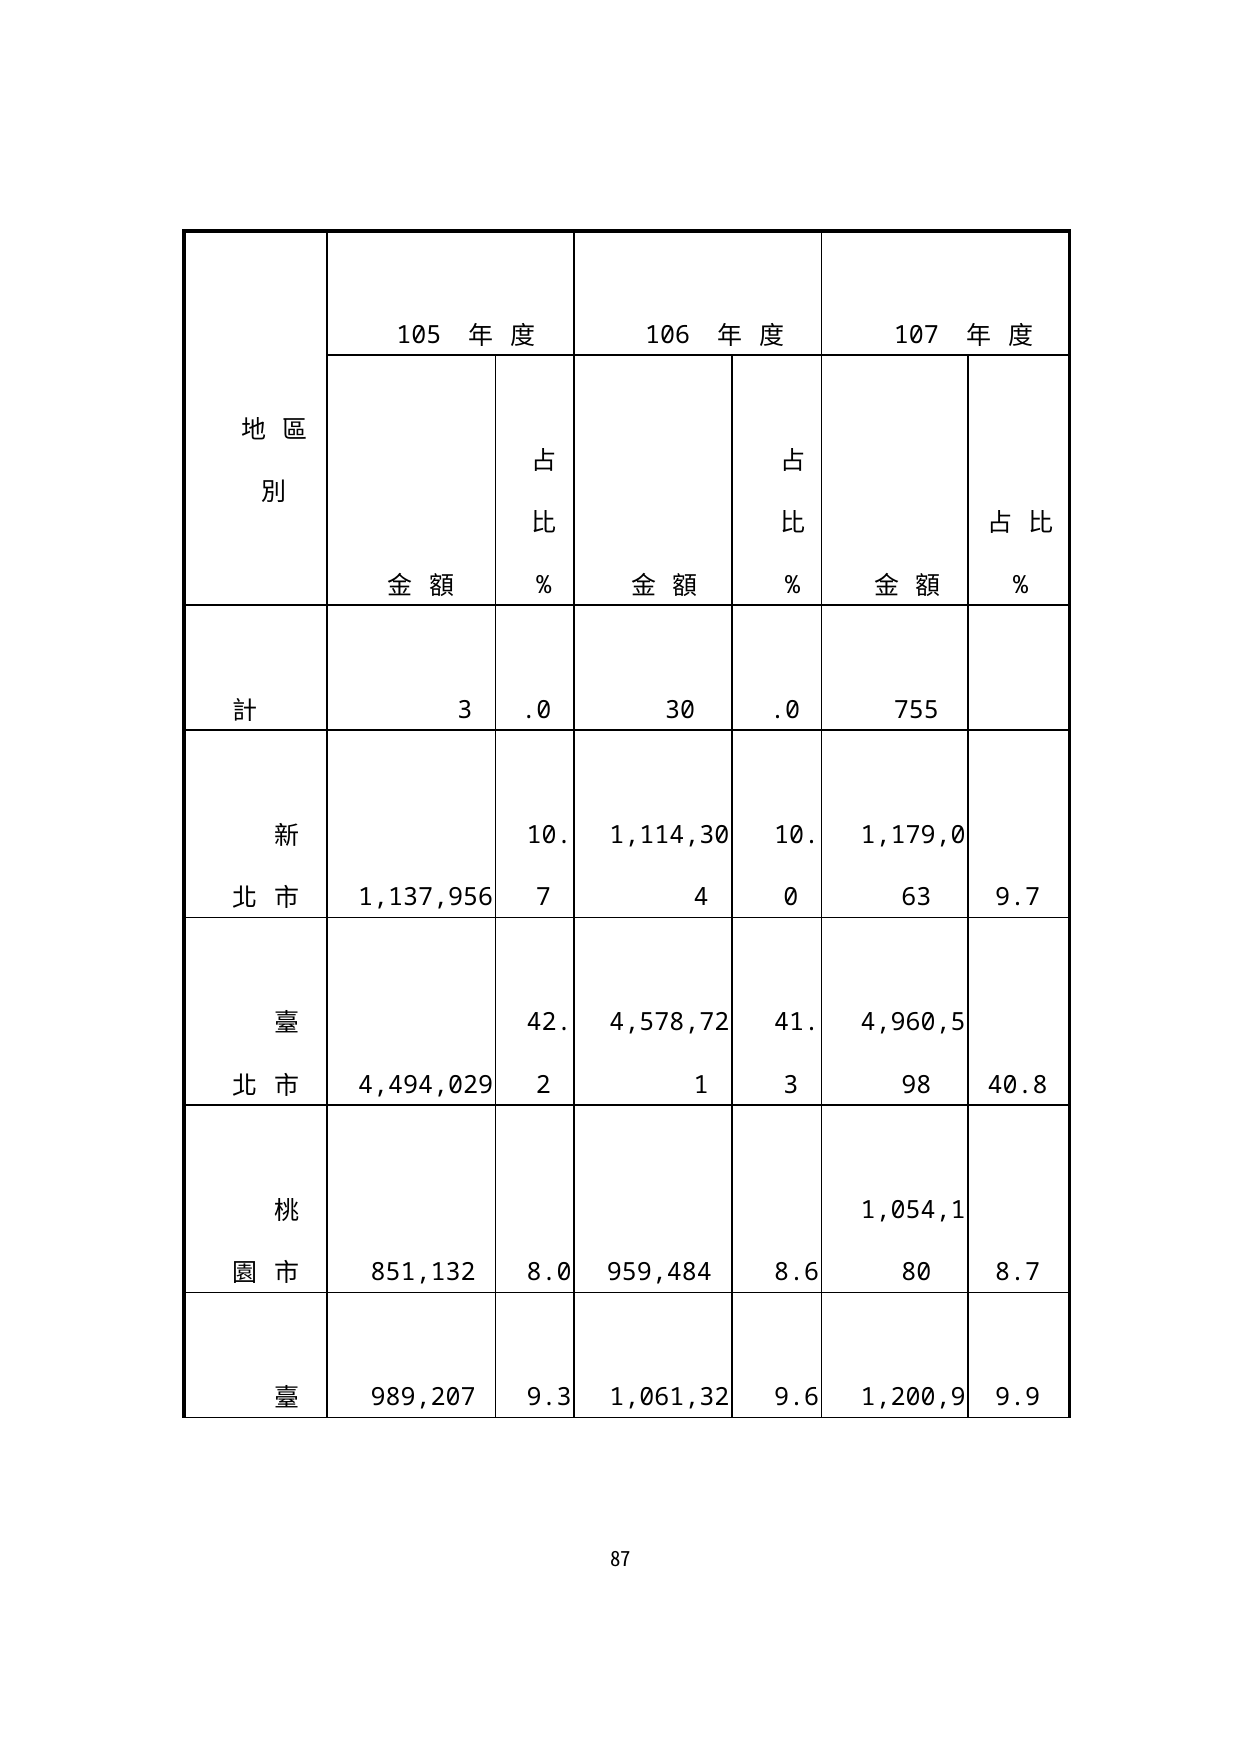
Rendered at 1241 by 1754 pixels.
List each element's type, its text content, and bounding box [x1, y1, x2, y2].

table_cell 8.0 [496, 1106, 573, 1292]
table_cell 3 [328, 606, 495, 729]
table_cell 臺北市 [186, 918, 326, 1104]
table_cell 新北市 [186, 731, 326, 917]
table_cell 1,179,063 [822, 731, 967, 917]
table_cell .0 [733, 606, 821, 729]
table_cell 臺 [186, 1293, 326, 1417]
table_cell 4,494,029 [328, 918, 495, 1104]
table_cell 桃園市 [186, 1106, 326, 1292]
table_cell 金額 [328, 356, 495, 604]
table_header 地區別 [186, 233, 326, 604]
table_cell 占比% [969, 356, 1068, 604]
table_cell 1,200,9 [822, 1293, 967, 1417]
table_cell 42.2 [496, 918, 573, 1104]
table_cell 4,960,598 [822, 918, 967, 1104]
table_cell 40.8 [969, 918, 1068, 1104]
table_cell 4,578,721 [575, 918, 731, 1104]
table_cell 959,484 [575, 1106, 731, 1292]
table_cell 30 [575, 606, 731, 729]
table_cell 金額 [822, 356, 967, 604]
table_header 105年度 [328, 233, 573, 354]
table_header 107年度 [822, 233, 1068, 354]
table_cell 755 [822, 606, 967, 729]
table_cell 989,207 [328, 1293, 495, 1417]
table_cell 占比% [733, 356, 821, 604]
table_cell 占比% [496, 356, 573, 604]
table_cell 8.7 [969, 1106, 1068, 1292]
table_cell 9.6 [733, 1293, 821, 1417]
table_cell 9.9 [969, 1293, 1068, 1417]
table_cell 1,114,304 [575, 731, 731, 917]
table_cell 9.3 [496, 1293, 573, 1417]
table_header 106年度 [575, 233, 821, 354]
table_cell .0 [496, 606, 573, 729]
table_cell 1,061,32 [575, 1293, 731, 1417]
table_cell [969, 606, 1068, 729]
table_cell 1,054,180 [822, 1106, 967, 1292]
table_cell 計 [186, 606, 326, 729]
table_cell 851,132 [328, 1106, 495, 1292]
table_cell 10.0 [733, 731, 821, 917]
table_cell 9.7 [969, 731, 1068, 917]
table_cell 41.3 [733, 918, 821, 1104]
table_cell 1,137,956 [328, 731, 495, 917]
table_cell 8.6 [733, 1106, 821, 1292]
table_cell 10.7 [496, 731, 573, 917]
table_cell 金額 [575, 356, 731, 604]
